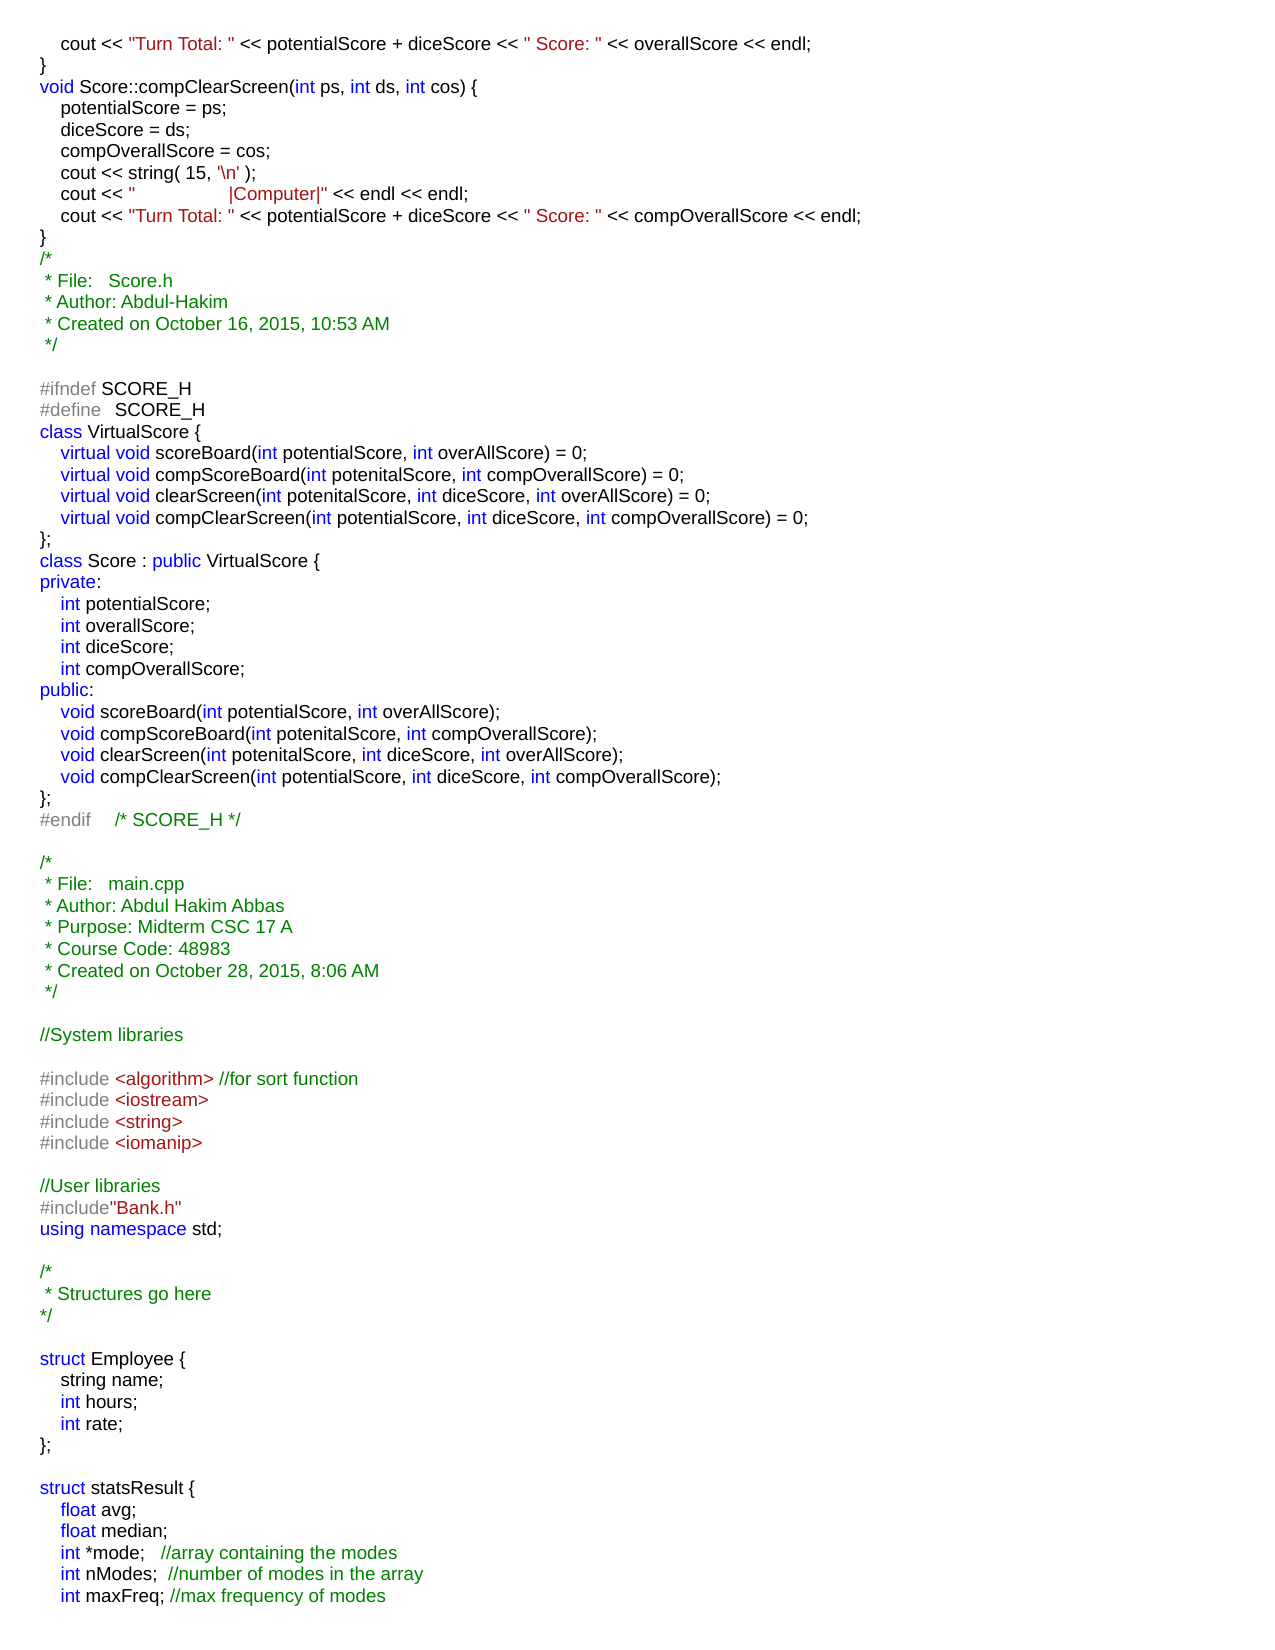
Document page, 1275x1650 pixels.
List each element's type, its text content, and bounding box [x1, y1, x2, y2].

text struct statsResult { [39, 1477, 1156, 1498]
text cout << " |Computer|" << endl << endl; [39, 183, 1156, 205]
text //User libraries [39, 1175, 1156, 1197]
text void Score::compClearScreen(int ps, int ds, int cos) { [39, 75, 1156, 97]
text #define SCORE_H [39, 399, 1156, 420]
text * Structures go here [39, 1283, 1156, 1304]
text } [39, 226, 1156, 248]
text * Course Code: 48983 [39, 938, 1156, 959]
text using namespace std; [39, 1218, 1156, 1240]
text } [39, 54, 1156, 75]
text int rate; [39, 1412, 1156, 1434]
text class VirtualScore { [39, 420, 1156, 442]
text int compOverallScore; [39, 658, 1156, 679]
text * File: Score.h [39, 269, 1156, 291]
text string name; [39, 1369, 1156, 1391]
text public: [39, 679, 1156, 701]
text */ [39, 334, 1156, 356]
text int nModes; //number of modes in the array [39, 1563, 1156, 1585]
text void compClearScreen(int potentialScore, int diceScore, int compOverallScore); [39, 765, 1156, 787]
text #ifndef SCORE_H [39, 377, 1156, 399]
text void clearScreen(int potenitalScore, int diceScore, int overAllScore); [39, 744, 1156, 765]
text private: [39, 571, 1156, 593]
text #include <iostream> [39, 1089, 1156, 1110]
text virtual void compScoreBoard(int potenitalScore, int compOverallScore) = 0; [39, 463, 1156, 485]
text * File: main.cpp [39, 873, 1156, 895]
text int overallScore; [39, 614, 1156, 636]
text int diceScore; [39, 636, 1156, 658]
text }; [39, 787, 1156, 808]
text int potentialScore; [39, 593, 1156, 614]
text int *mode; //array containing the modes [39, 1542, 1156, 1563]
text float median; [39, 1520, 1156, 1542]
text #include <algorithm> //for sort function [39, 1067, 1156, 1089]
text potentialScore = ps; [39, 97, 1156, 118]
text * Author: Abdul-Hakim [39, 291, 1156, 313]
text #include <string> [39, 1110, 1156, 1132]
text * Author: Abdul Hakim Abbas [39, 895, 1156, 916]
text //System libraries [39, 1024, 1156, 1046]
text struct Employee { [39, 1348, 1156, 1369]
text }; [39, 1434, 1156, 1455]
text int hours; [39, 1391, 1156, 1412]
text /* [39, 248, 1156, 269]
text diceScore = ds; [39, 118, 1156, 140]
text void compScoreBoard(int potenitalScore, int compOverallScore); [39, 722, 1156, 744]
text #include <iomanip> [39, 1132, 1156, 1153]
text /* [39, 852, 1156, 873]
text */ [39, 981, 1156, 1003]
text virtual void compClearScreen(int potentialScore, int diceScore, int compOverallScore) = 0; [39, 507, 1156, 528]
text class Score : public VirtualScore { [39, 550, 1156, 571]
text compOverallScore = cos; [39, 140, 1156, 162]
text * Created on October 16, 2015, 10:53 AM [39, 313, 1156, 334]
text #endif /* SCORE_H */ [39, 808, 1156, 830]
text * Purpose: Midterm CSC 17 A [39, 916, 1156, 938]
text /* [39, 1261, 1156, 1283]
text void scoreBoard(int potentialScore, int overAllScore); [39, 701, 1156, 722]
text */ [39, 1304, 1156, 1326]
text virtual void scoreBoard(int potentialScore, int overAllScore) = 0; [39, 442, 1156, 463]
text cout << string( 15, '\n' ); [39, 162, 1156, 183]
text }; [39, 528, 1156, 550]
text * Created on October 28, 2015, 8:06 AM [39, 959, 1156, 981]
text int maxFreq; //max frequency of modes [39, 1585, 1156, 1606]
text cout << "Turn Total: " << potentialScore + diceScore << " Score: " << overallScore << endl; [39, 32, 1156, 54]
text float avg; [39, 1498, 1156, 1520]
text cout << "Turn Total: " << potentialScore + diceScore << " Score: " << compOverallScore << endl; [39, 205, 1156, 226]
text virtual void clearScreen(int potenitalScore, int diceScore, int overAllScore) = 0; [39, 485, 1156, 507]
text #include"Bank.h" [39, 1197, 1156, 1218]
